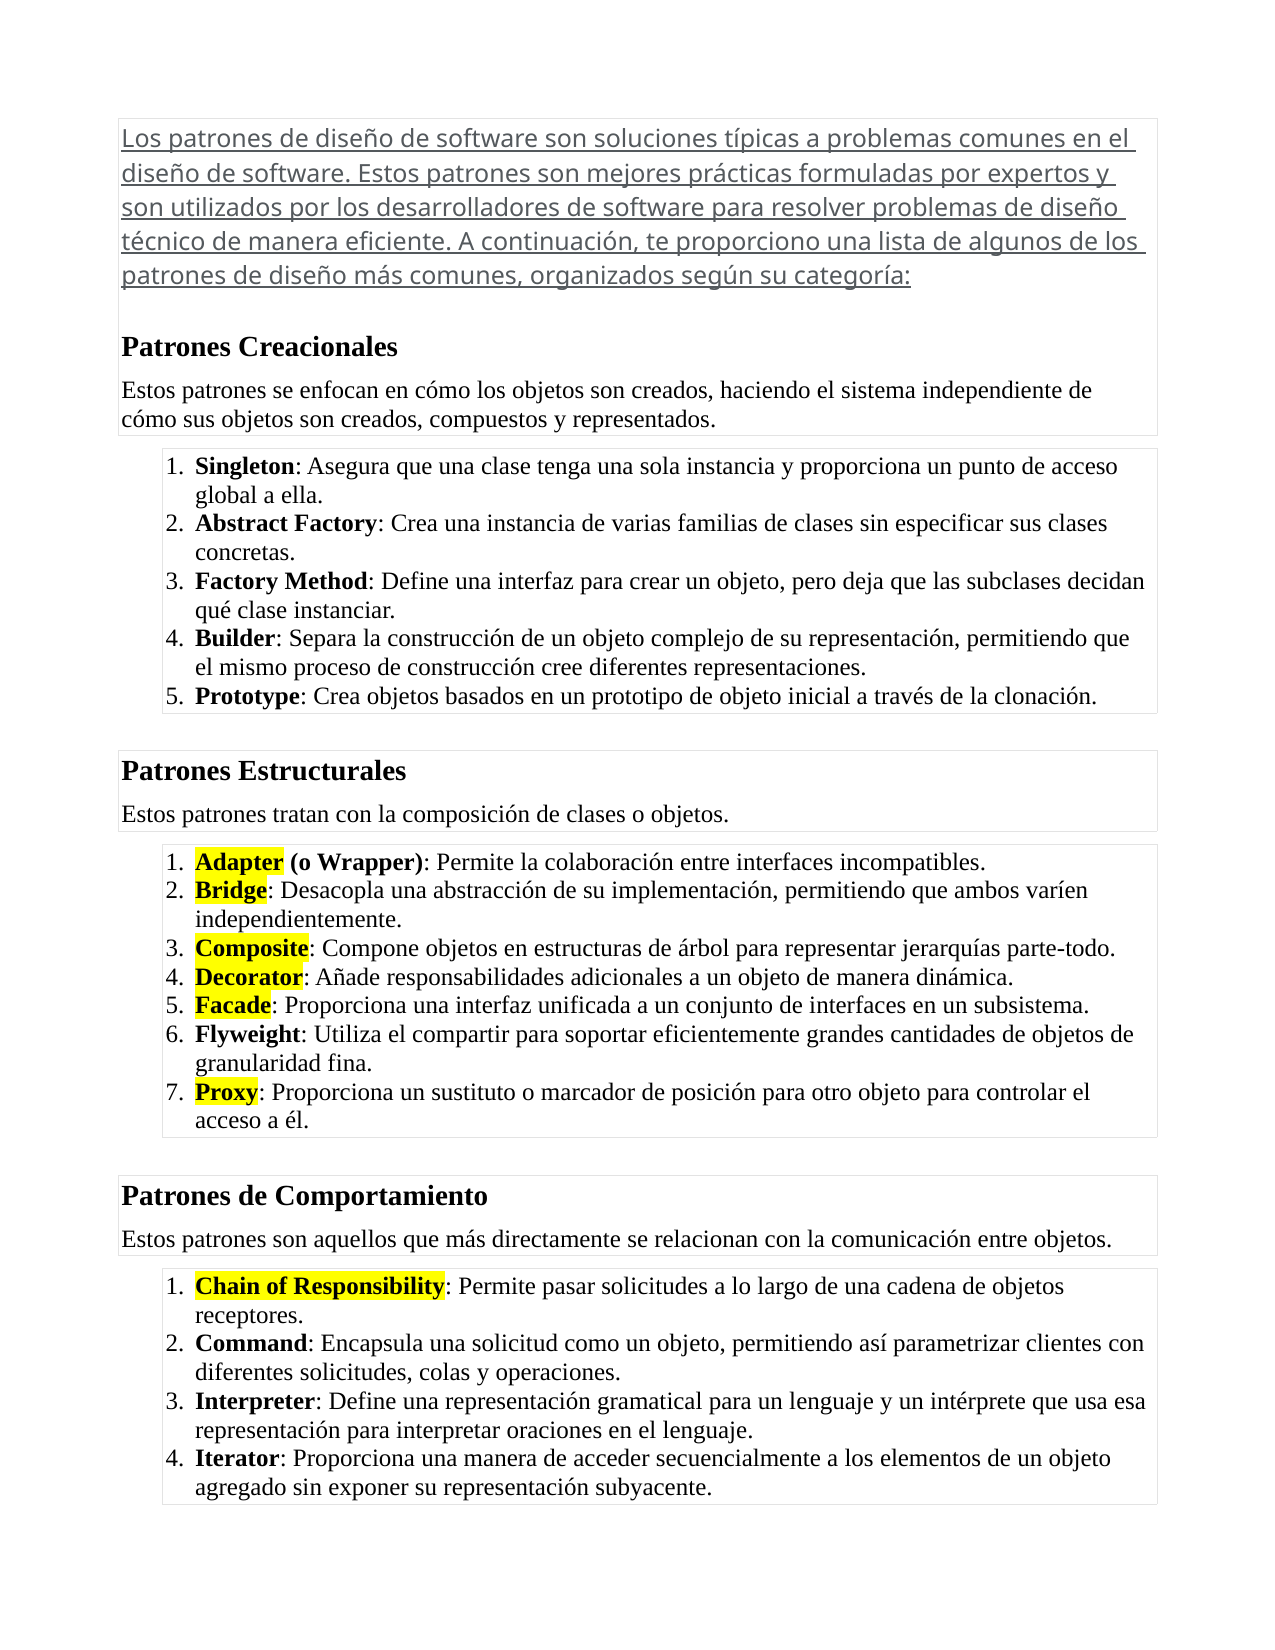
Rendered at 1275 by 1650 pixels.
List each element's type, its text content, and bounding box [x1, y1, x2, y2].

list Bridge: Desacopla una abstracción de su implementación, permitiendo que ambos varíen independientemente. [163, 872, 1157, 930]
subtitle Patrones de Comportamiento [119, 1176, 1157, 1211]
list Chain of Responsibility: Permite pasar solicitudes a lo largo de una cadena de objetos receptores. [163, 1269, 1157, 1326]
subtitle Patrones Creacionales [119, 326, 1157, 362]
list Adapter (o Wrapper): Permite la colaboración entre interfaces incompatibles. [163, 845, 1157, 872]
subtitle Patrones Estructurales [119, 751, 1157, 787]
list Prototype: Crea objetos basados en un prototipo de objeto inicial a través de la clonación. [163, 678, 1157, 713]
list Iterator: Proporciona una manera de acceder secuencialmente a los elementos de un objeto agregado sin exponer su representación subyacente. [163, 1441, 1157, 1504]
text Estos patrones se enfocan en cómo los objetos son creados, haciendo el sistema independiente de cómo sus objetos son creados, compuestos y representados. [119, 372, 1157, 435]
text Los patrones de diseño de software son soluciones típicas a problemas comunes en el diseño de software. Estos patrones son mejores prácticas formuladas por expertos y son utilizados por los desarrolladores de software para resolver problemas de diseño técnico de manera eficiente. A continuación, te proporciono una lista de algunos de los patrones de diseño más comunes, organizados según su categoría: [119, 119, 1157, 291]
list Flyweight: Utiliza el compartir para soportar eficientemente grandes cantidades de objetos de granularidad fina. [163, 1016, 1157, 1074]
list Builder: Separa la construcción de un objeto complejo de su representación, permitiendo que el mismo proceso de construcción cree diferentes representaciones. [163, 621, 1157, 678]
text Estos patrones tratan con la composición de clases o objetos. [119, 796, 1157, 831]
list Decorator: Añade responsabilidades adicionales a un objeto de manera dinámica. [163, 959, 1157, 987]
list Singleton: Asegura que una clase tenga una sola instancia y proporciona un punto de acceso global a ella. [163, 449, 1157, 506]
list Facade: Proporciona una interfaz unificada a un conjunto de interfaces en un subsistema. [163, 987, 1157, 1016]
list Abstract Factory: Crea una instancia de varias familias de clases sin especificar sus clases concretas. [163, 506, 1157, 563]
text Estos patrones son aquellos que más directamente se relacionan con la comunicación entre objetos. [119, 1221, 1157, 1255]
list Command: Encapsula una solicitud como un objeto, permitiendo así parametrizar clientes con diferentes solicitudes, colas y operaciones. [163, 1326, 1157, 1383]
list Proxy: Proporciona un sustituto o marcador de posición para otro objeto para controlar el acceso a él. [163, 1074, 1157, 1137]
list Factory Method: Define una interfaz para crear un objeto, pero deja que las subclases decidan qué clase instanciar. [163, 563, 1157, 621]
list Interpreter: Define una representación gramatical para un lenguaje y un intérprete que usa esa representación para interpretar oraciones en el lenguaje. [163, 1383, 1157, 1441]
list Composite: Compone objetos en estructuras de árbol para representar jerarquías parte-todo. [163, 930, 1157, 959]
